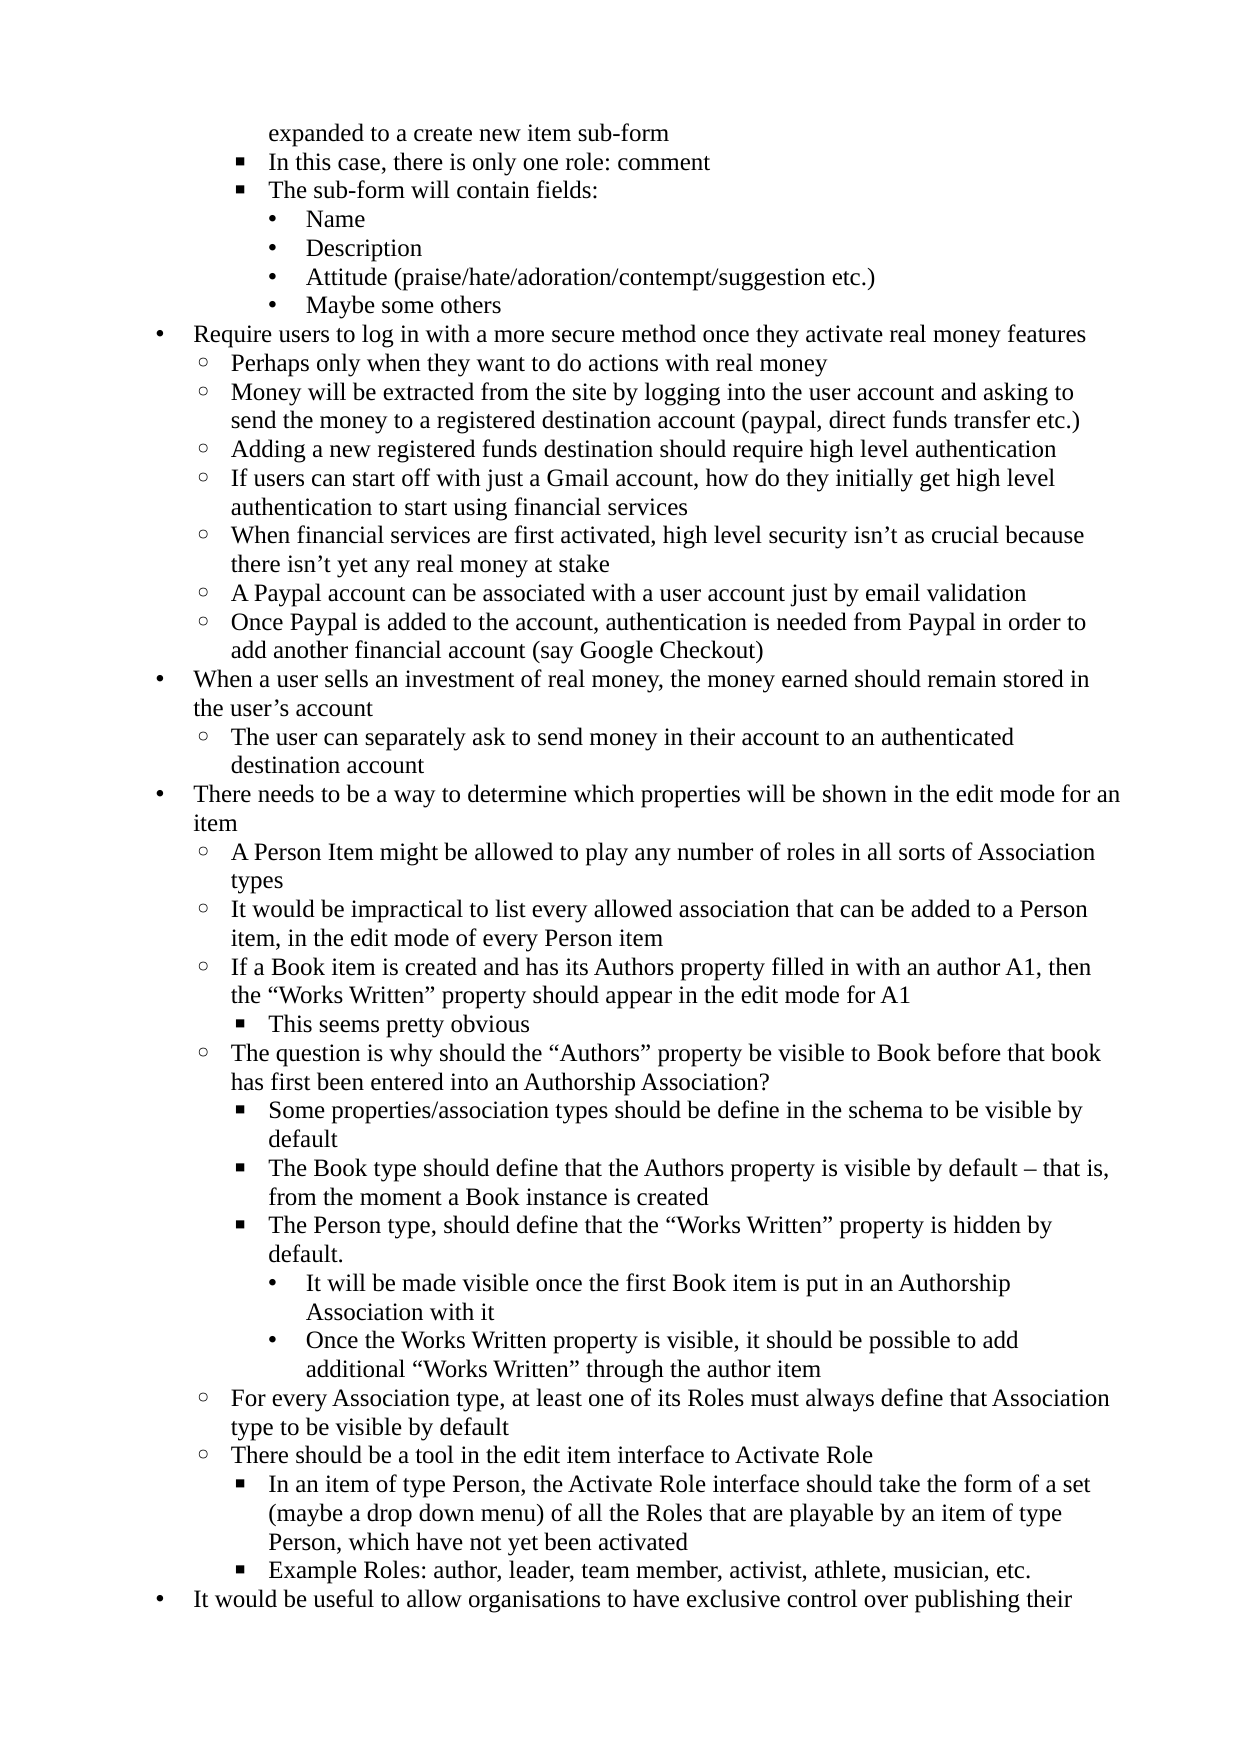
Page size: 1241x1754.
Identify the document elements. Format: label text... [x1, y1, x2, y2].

list The sub-form will contain fields: [231, 176, 1122, 204]
list There needs to be a way to determine which properties will be shown in the edit mode for an item [156, 779, 1122, 837]
list Example Roles: author, leader, team member, activist, athlete, musician, etc. [231, 1556, 1122, 1584]
list Once Paypal is added to the account, authentication is needed from Paypal in order to add another financial account (say Google Checkout) [193, 607, 1122, 664]
list The user can separately ask to send money in their account to an authenticated destination account [193, 722, 1122, 779]
list Description [268, 233, 1122, 262]
list The Book type should define that the Authors property is visible by default – that is, from the moment a Book instance is created [231, 1153, 1122, 1211]
list It would be useful to allow organisations to have exclusive control over publishing their [156, 1584, 1122, 1613]
list For every Association type, at least one of its Roles must always define that Association type to be visible by default [193, 1383, 1122, 1441]
list expanded to a create new item sub-form [231, 118, 1122, 147]
list This seems pretty obvious [231, 1009, 1122, 1038]
list The question is why should the “Authors” property be visible to Book before that book has first been entered into an Authorship Association? [193, 1038, 1122, 1096]
list Attitude (praise/hate/adoration/contempt/suggestion etc.) [268, 262, 1122, 291]
list In an item of type Person, the Activate Role interface should take the form of a set (maybe a drop down menu) of all the Roles that are playable by an item of type Person, which have not yet been activated [231, 1469, 1122, 1556]
list Perhaps only when they want to do actions with real money [193, 348, 1122, 377]
list It will be made visible once the first Book item is put in an Authorship Association with it [268, 1268, 1122, 1326]
list Money will be extracted from the site by logging into the user account and asking to send the money to a registered destination account (paypal, direct funds transfer etc.) [193, 377, 1122, 434]
list A Paypal account can be associated with a user account just by email validation [193, 578, 1122, 607]
list Require users to log in with a more secure method once they activate real money features [156, 319, 1122, 348]
list There should be a tool in the edit item interface to Activate Role [193, 1441, 1122, 1469]
list If a Book item is created and has its Authors property filled in with an author A1, then the “Works Written” property should appear in the edit mode for A1 [193, 952, 1122, 1009]
list Some properties/association types should be define in the schema to be visible by default [231, 1096, 1122, 1153]
list The Person type, should define that the “Works Written” property is hidden by default. [231, 1211, 1122, 1268]
list It would be impractical to list every allowed association that can be added to a Person item, in the edit mode of every Person item [193, 894, 1122, 952]
list If users can start off with just a Gmail account, how do they initially get high level authentication to start using financial services [193, 463, 1122, 521]
list Maybe some others [268, 291, 1122, 319]
list In this case, there is only one role: comment [231, 147, 1122, 176]
list When a user sells an investment of real money, the money earned should remain stored in the user’s account [156, 664, 1122, 722]
list Name [268, 204, 1122, 233]
list When financial services are first activated, high level security isn’t as crucial because there isn’t yet any real money at stake [193, 521, 1122, 578]
list A Person Item might be allowed to play any number of roles in all sorts of Association types [193, 837, 1122, 894]
list Once the Works Written property is visible, it should be possible to add additional “Works Written” through the author item [268, 1326, 1122, 1383]
list Adding a new registered funds destination should require high level authentication [193, 434, 1122, 463]
